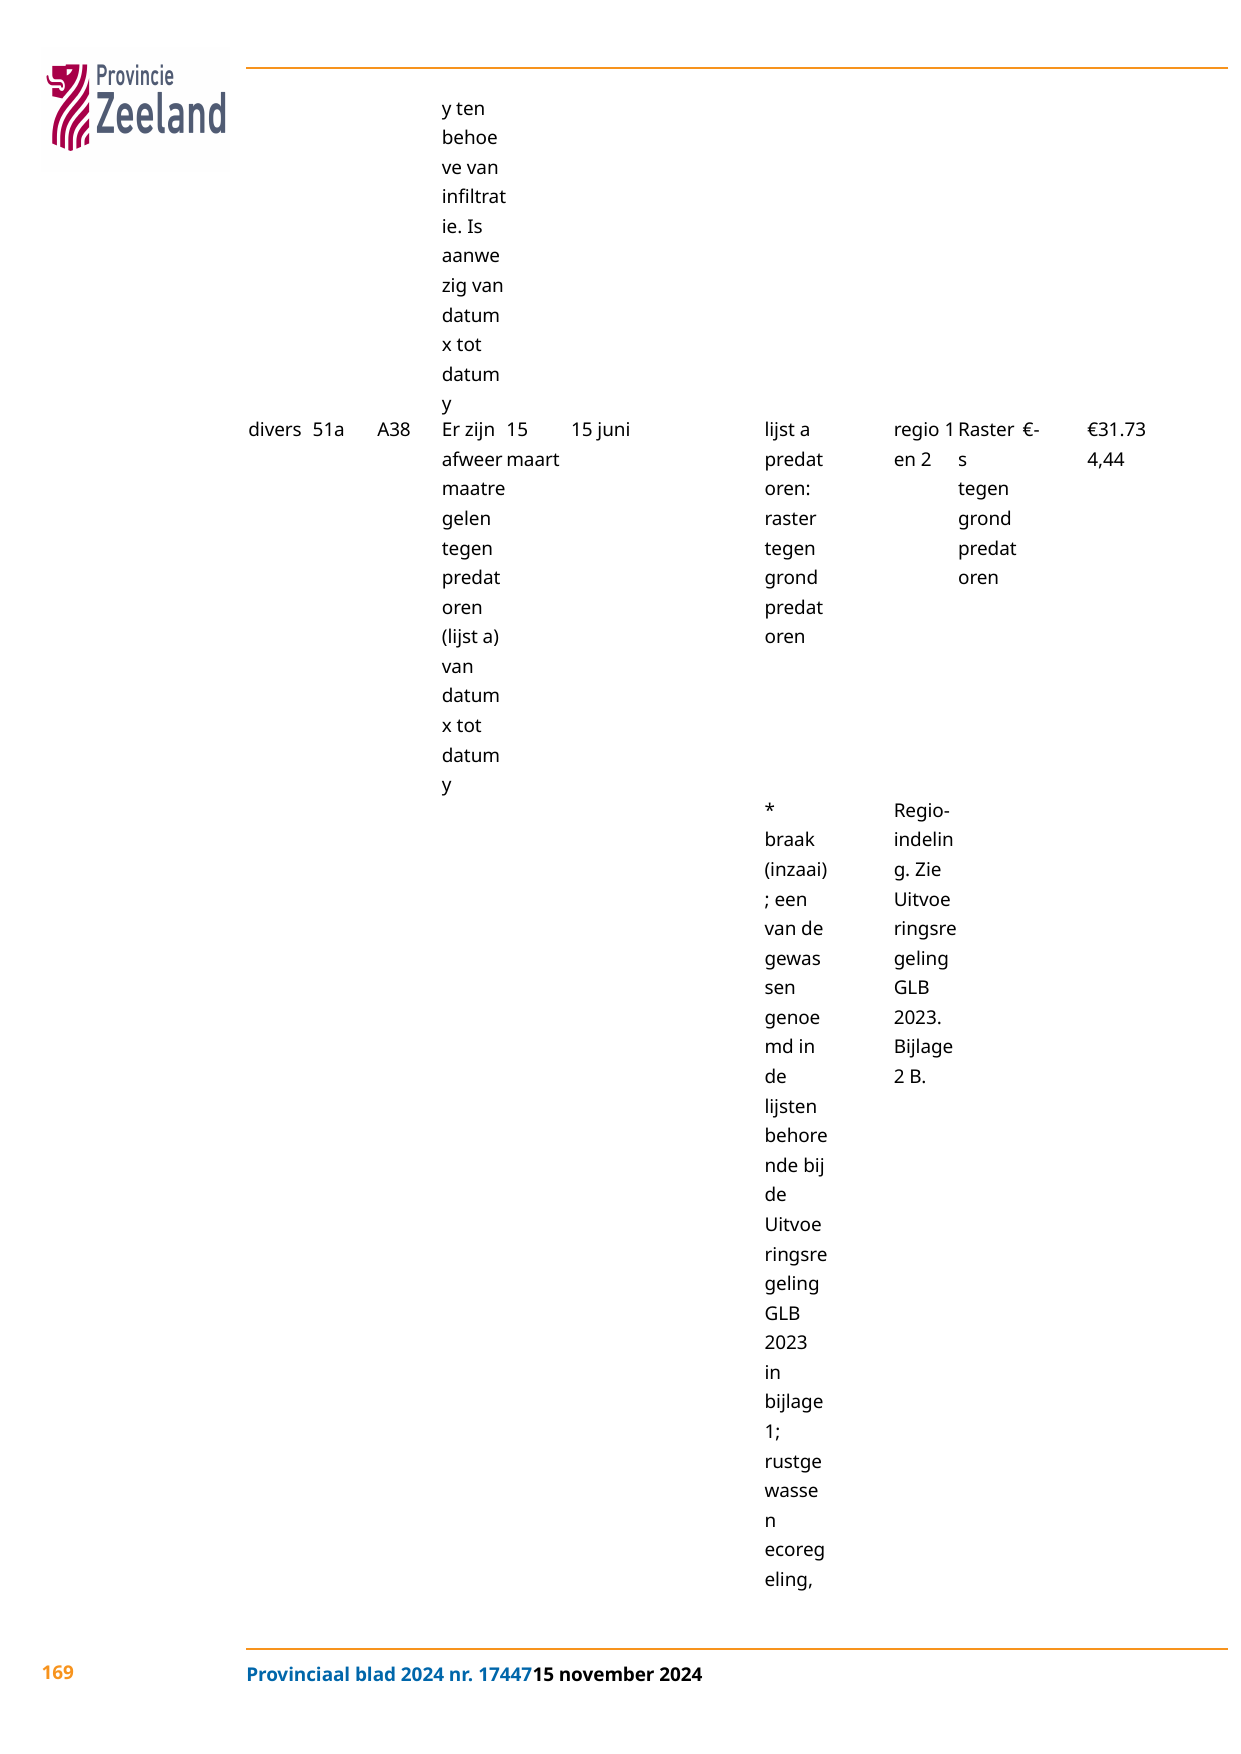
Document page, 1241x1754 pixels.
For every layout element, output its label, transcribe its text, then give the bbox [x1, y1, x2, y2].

table_cell Rasters tegen grondpredatoren [958, 416, 1022, 797]
table_cell divers [248, 416, 312, 797]
table_cell [635, 416, 700, 797]
table_cell Regio-indeling. Zie Uitvoeringsregeling GLB 2023. Bijlage 2 B. [894, 797, 958, 1592]
table_cell 15 juni [571, 416, 635, 797]
table_cell A38 [377, 416, 442, 797]
table_cell [829, 95, 893, 416]
table_cell [377, 95, 442, 416]
table_cell [700, 797, 764, 1592]
table_cell [377, 797, 442, 1592]
table_cell lijst a predatoren: raster tegen grondpredatoren [764, 416, 829, 797]
picture [41, 47, 231, 172]
table_cell [506, 797, 571, 1592]
table_cell [313, 797, 377, 1592]
table_cell [571, 797, 635, 1592]
table_cell [829, 416, 893, 797]
table_cell [829, 797, 893, 1592]
table_cell [635, 797, 700, 1592]
table_cell €31.734,44 [1087, 416, 1152, 797]
table_cell [506, 95, 571, 416]
table_cell [764, 95, 829, 416]
table_cell 15 maart [506, 416, 571, 797]
table_cell [571, 95, 635, 416]
table_cell [958, 797, 1022, 1592]
table_cell [442, 797, 506, 1592]
table_cell [635, 95, 700, 416]
table_cell [958, 95, 1022, 416]
table_cell [700, 95, 764, 416]
table_cell [248, 95, 312, 416]
table_cell [1087, 797, 1152, 1592]
table_cell [894, 95, 958, 416]
table_cell [1023, 797, 1087, 1592]
table_cell y ten behoeve van infiltratie. Is aanwezig van datum x tot datum y [442, 95, 506, 416]
table_cell * braak (inzaai); een van de gewassen genoemd in de lijsten behorende bij de Uitvoeringsregeling GLB 2023 in bijlage 1; rustgewassen ecoregeling, [764, 797, 829, 1592]
table_cell [248, 797, 312, 1592]
table_cell €- [1023, 416, 1087, 797]
table_cell [313, 95, 377, 416]
table_cell [700, 416, 764, 797]
table_cell [1023, 95, 1087, 416]
table_cell 51a [313, 416, 377, 797]
table_cell [1087, 95, 1152, 416]
table_cell regio 1 en 2 [894, 416, 958, 797]
table_cell Er zijn afweermaatregelen tegen predatoren (lijst a) van datum x tot datum y [442, 416, 506, 797]
